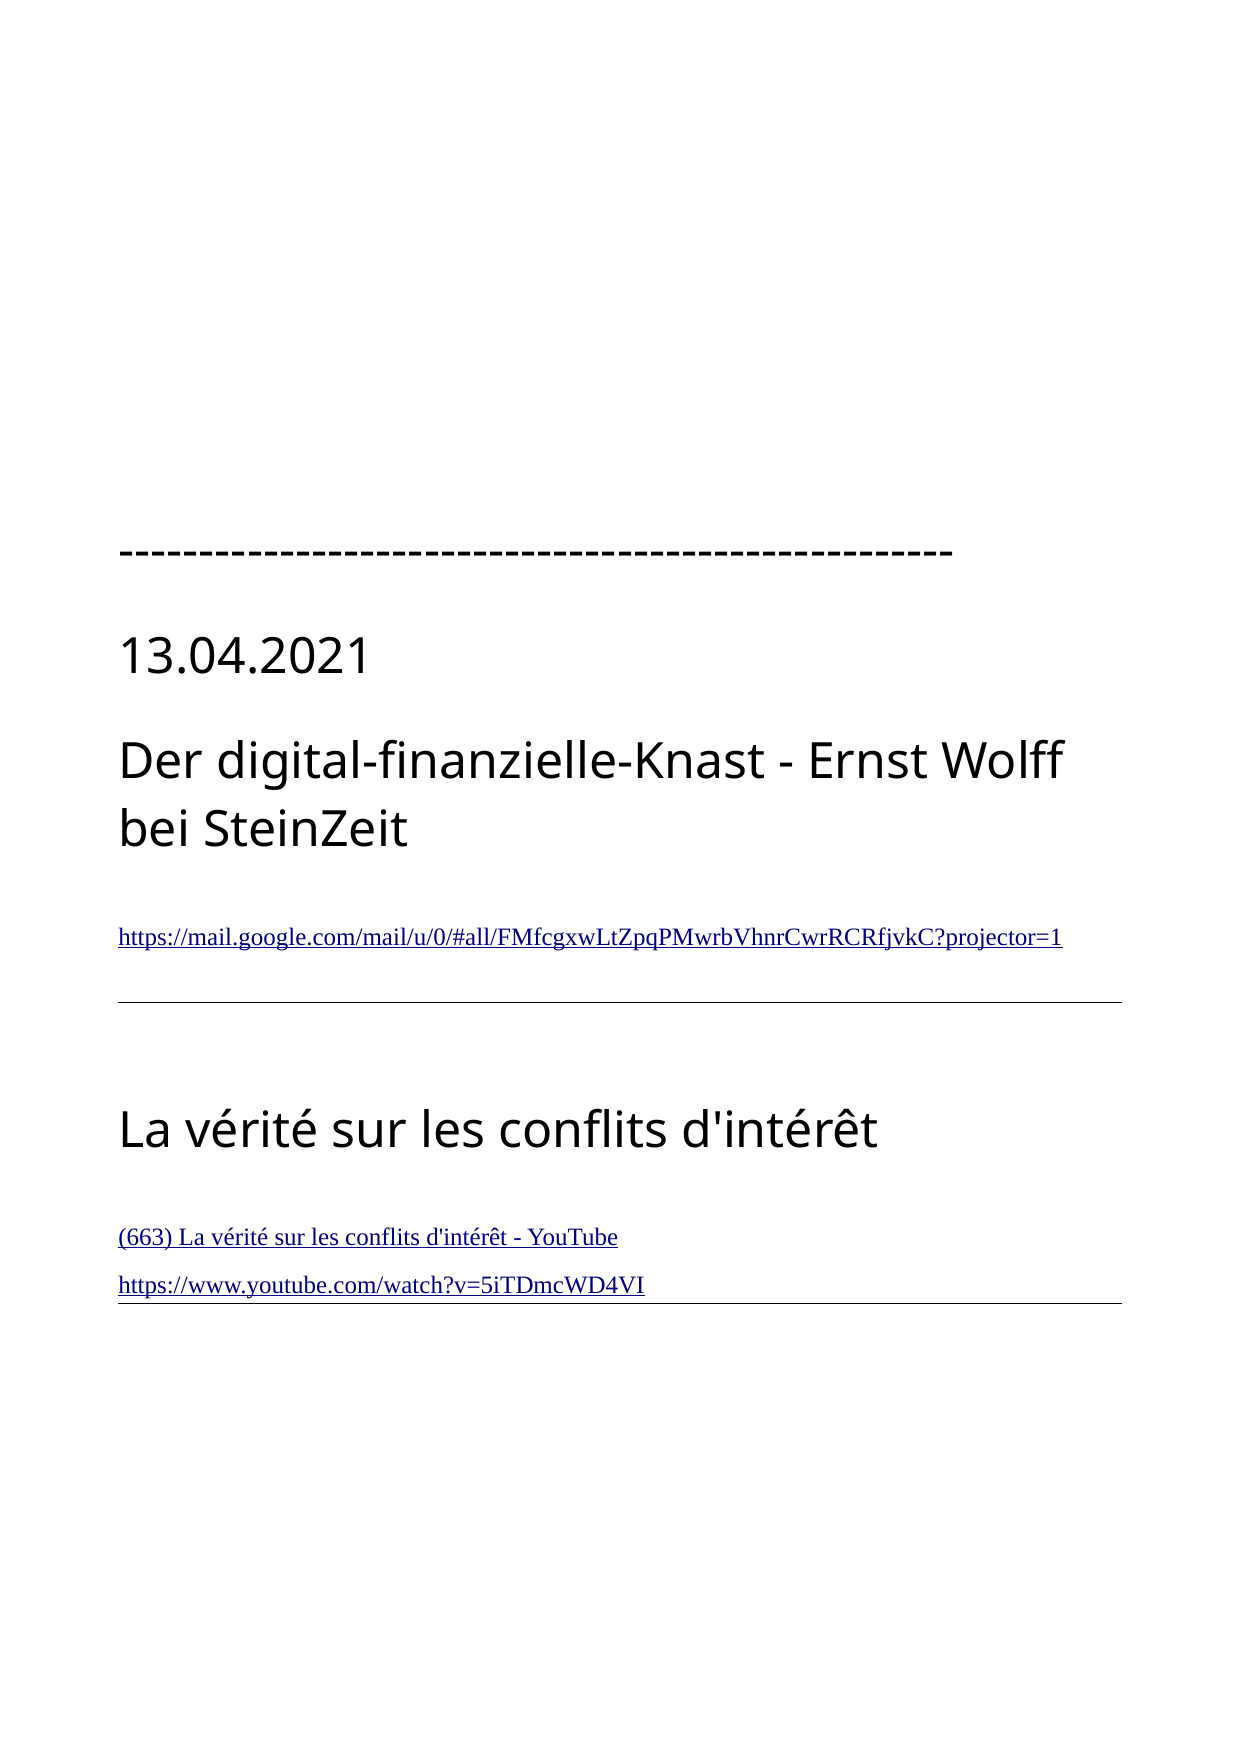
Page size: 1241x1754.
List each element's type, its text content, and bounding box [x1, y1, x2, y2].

text https://www.youtube.com/watch?v=5iTDmcWD4VI [118, 1270, 1122, 1303]
subtitle Der digital-finanzielle-Knast - Ernst Wolff bei SteinZeit [118, 725, 1122, 861]
text https://mail.google.com/mail/u/0/#all/FMfcgxwLtZpqPMwrbVhnrCwrRCRfjvkC?projector=1 [118, 922, 1122, 950]
subtitle La vérité sur les conflits d'intérêt [118, 1094, 1122, 1162]
subtitle ---------------------------------------------------- [118, 514, 1122, 582]
subtitle 13.04.2021 [118, 619, 1122, 688]
text (663) La vérité sur les conflits d'intérêt - YouTube [118, 1222, 1122, 1251]
